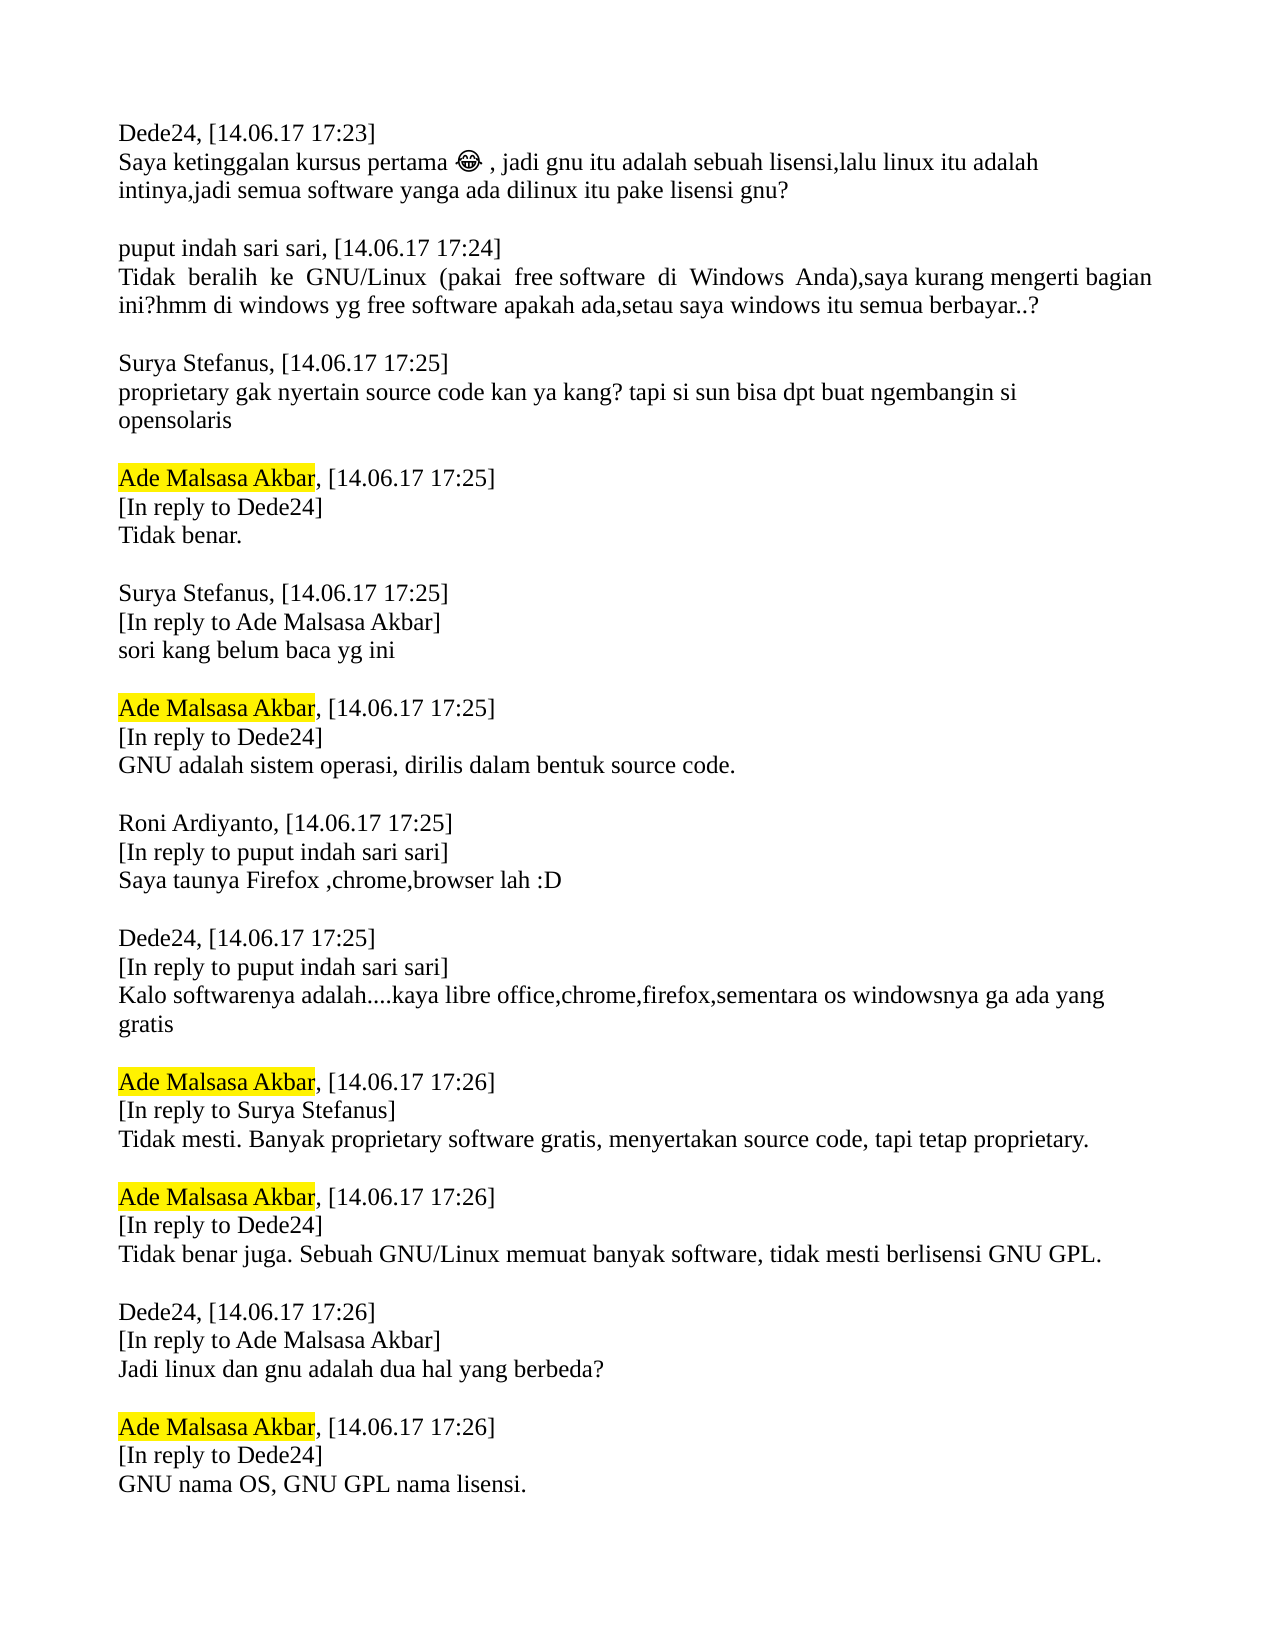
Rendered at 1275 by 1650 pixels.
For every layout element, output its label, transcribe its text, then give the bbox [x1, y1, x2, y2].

text Ade Malsasa Akbar, [14.06.17 17:26] [118, 1182, 1157, 1211]
text [In reply to Dede24] [118, 1211, 1157, 1239]
text [In reply to puput indah sari sari] [118, 837, 1157, 866]
text puput indah sari sari, [14.06.17 17:24] [118, 233, 1157, 262]
text GNU nama OS, GNU GPL nama lisensi. [118, 1469, 1157, 1498]
text [In reply to Dede24] [118, 1441, 1157, 1469]
text [In reply to Dede24] [118, 722, 1157, 751]
text Tidak benar juga. Sebuah GNU/Linux memuat banyak software, tidak mesti berlisensi GNU GPL. [118, 1239, 1157, 1268]
text proprietary gak nyertain source code kan ya kang? tapi si sun bisa dpt buat ngembangin si opensolaris 🤔 [118, 377, 1157, 434]
text Saya taunya Firefox ,chrome,browser lah :D [118, 866, 1157, 894]
text Jadi linux dan gnu adalah dua hal yang berbeda? [118, 1354, 1157, 1383]
text GNU adalah sistem operasi, dirilis dalam bentuk source code. [118, 751, 1157, 779]
text Ade Malsasa Akbar, [14.06.17 17:25] [118, 463, 1157, 492]
text Surya Stefanus, [14.06.17 17:25] [118, 578, 1157, 607]
text Roni Ardiyanto, [14.06.17 17:25] [118, 808, 1157, 837]
text sori kang belum baca yg ini [118, 636, 1157, 664]
text [In reply to Dede24] [118, 492, 1157, 521]
text Kalo softwarenya adalah....kaya libre office,chrome,firefox,sementara os windowsnya ga ada yang gratis [118, 981, 1157, 1038]
text Dede24, [14.06.17 17:26] [118, 1297, 1157, 1326]
text Dede24, [14.06.17 17:23] [118, 118, 1157, 147]
text Tidak beralih ke GNU/Linux (pakai free software di Windows Anda),saya kurang mengerti bagian ini?hmm di windows yg free software apakah ada,setau saya windows itu semua berbayar..? [118, 262, 1157, 319]
text Dede24, [14.06.17 17:25] [118, 923, 1157, 952]
text [In reply to Ade Malsasa Akbar] [118, 1326, 1157, 1354]
text [In reply to puput indah sari sari] [118, 952, 1157, 981]
text Ade Malsasa Akbar, [14.06.17 17:25] [118, 693, 1157, 722]
text Saya ketinggalan kursus pertama 😂 , jadi gnu itu adalah sebuah lisensi,lalu linux itu adalah intinya,jadi semua software yanga ada dilinux itu pake lisensi gnu? [118, 147, 1157, 204]
text Surya Stefanus, [14.06.17 17:25] [118, 348, 1157, 377]
text [In reply to Ade Malsasa Akbar] [118, 607, 1157, 636]
text Ade Malsasa Akbar, [14.06.17 17:26] [118, 1412, 1157, 1441]
text Tidak mesti. Banyak proprietary software gratis, menyertakan source code, tapi tetap proprietary. [118, 1124, 1157, 1153]
text Tidak benar. [118, 521, 1157, 549]
text [In reply to Surya Stefanus] [118, 1096, 1157, 1124]
text Ade Malsasa Akbar, [14.06.17 17:26] [118, 1067, 1157, 1096]
